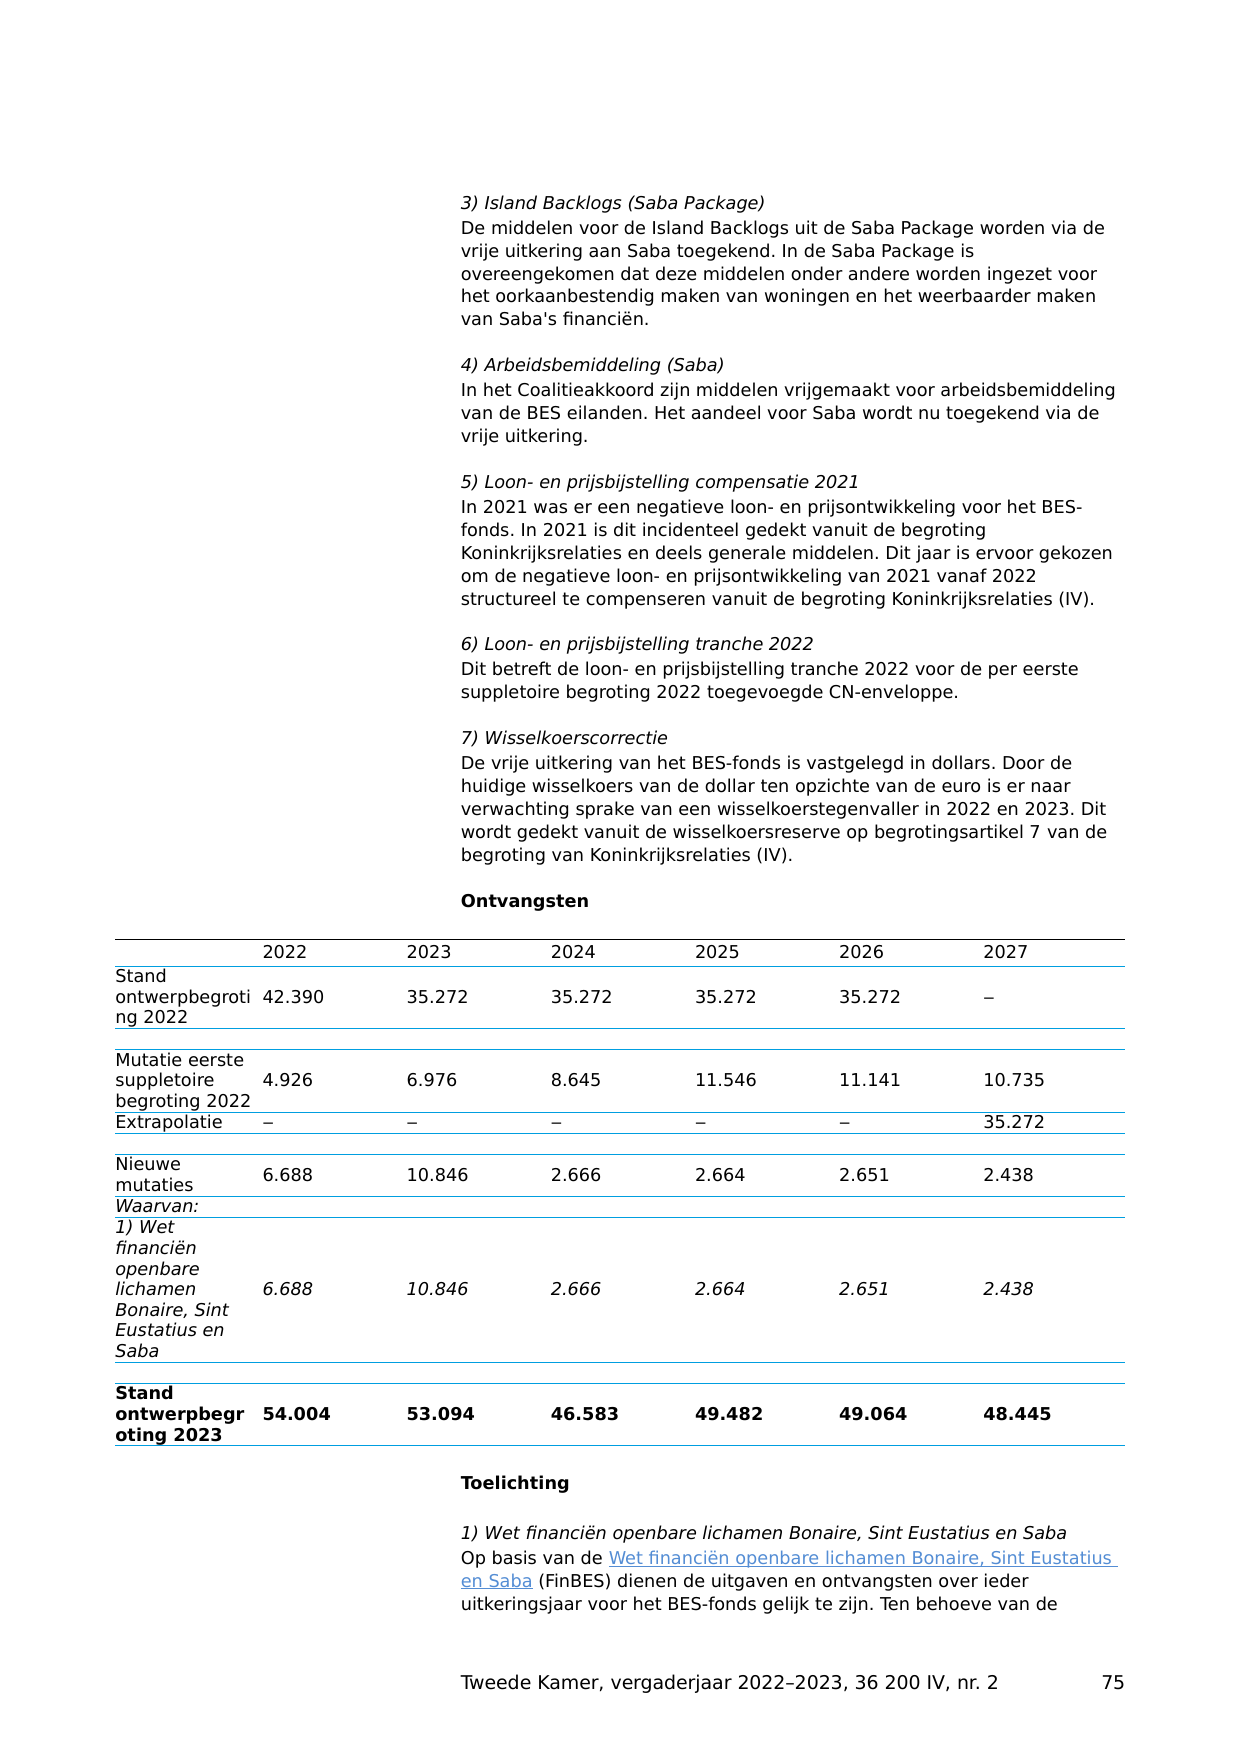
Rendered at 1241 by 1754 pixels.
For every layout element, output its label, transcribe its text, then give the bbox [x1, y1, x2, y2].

table_cell [692, 1134, 836, 1154]
table_cell [980, 1134, 1125, 1154]
table_cell 2.651 [836, 1218, 980, 1362]
table_cell [404, 1363, 548, 1383]
table_cell [548, 1134, 692, 1154]
table_cell 6.688 [259, 1218, 403, 1362]
table_cell 6.688 [259, 1155, 403, 1196]
table_cell 10.735 [980, 1050, 1125, 1112]
table_cell ‒ [980, 967, 1125, 1028]
table_cell [548, 1197, 692, 1217]
table_cell [692, 1197, 836, 1217]
table_cell 2.666 [548, 1155, 692, 1196]
table_cell Stand ontwerpbegroting 2023 [115, 1384, 259, 1445]
table_cell [836, 1029, 980, 1049]
table_cell [980, 1029, 1125, 1049]
text Toelichting [461, 1471, 1125, 1494]
table_cell ‒ [836, 1113, 980, 1133]
text 4) Arbeidsbemiddeling (Saba) [461, 353, 1125, 376]
table_cell 2.438 [980, 1218, 1125, 1362]
table_cell 6.976 [404, 1050, 548, 1112]
table_cell 35.272 [836, 967, 980, 1028]
table_cell Mutatie eerste suppletoire begroting 2022 [115, 1050, 259, 1112]
table_cell 35.272 [980, 1113, 1125, 1133]
table_cell [980, 1363, 1125, 1383]
table_cell [404, 1029, 548, 1049]
table_cell 1) Wet financiën openbare lichamen Bonaire, Sint Eustatius en Saba [115, 1218, 259, 1362]
table_cell 2.664 [692, 1155, 836, 1196]
text 1) Wet financiën openbare lichamen Bonaire, Sint Eustatius en Saba [461, 1521, 1125, 1544]
table_cell 35.272 [548, 967, 692, 1028]
text Ontvangsten [461, 889, 1125, 912]
table_cell Nieuwe mutaties [115, 1155, 259, 1196]
text Op basis van de Wet financiën openbare lichamen Bonaire, Sint Eustatius en Saba (FinBES) dienen de uitgaven en ontvangsten over ieder uitkeringsjaar voor het BES-fonds gelijk te zijn. Ten behoeve van de [461, 1546, 1125, 1614]
table_cell 46.583 [548, 1384, 692, 1445]
table_cell [259, 1029, 403, 1049]
table_cell 2.438 [980, 1155, 1125, 1196]
table_cell [259, 1134, 403, 1154]
table_cell Stand ontwerpbegroting 2022 [115, 967, 259, 1028]
table_cell 11.141 [836, 1050, 980, 1112]
table_cell [836, 1134, 980, 1154]
table_cell 53.094 [404, 1384, 548, 1445]
table_cell [259, 1197, 403, 1217]
table_cell [692, 1363, 836, 1383]
table_cell 8.645 [548, 1050, 692, 1112]
text 7) Wisselkoerscorrectie [461, 726, 1125, 749]
table_cell 54.004 [259, 1384, 403, 1445]
table_cell 2.651 [836, 1155, 980, 1196]
text 5) Loon- en prijsbijstelling compensatie 2021 [461, 470, 1125, 493]
table_cell [980, 1197, 1125, 1217]
table_cell 49.064 [836, 1384, 980, 1445]
table_cell 4.926 [259, 1050, 403, 1112]
table_cell ‒ [548, 1113, 692, 1133]
table_cell 2022 [259, 940, 403, 966]
table_cell [404, 1134, 548, 1154]
table_cell [115, 1363, 259, 1383]
table_cell [115, 940, 259, 966]
table_cell 10.846 [404, 1218, 548, 1362]
table_cell 42.390 [259, 967, 403, 1028]
table_cell 35.272 [404, 967, 548, 1028]
table_cell 2025 [692, 940, 836, 966]
table_cell [259, 1363, 403, 1383]
text De middelen voor de Island Backlogs uit de Saba Package worden via de vrije uitkering aan Saba toegekend. In de Saba Package is overeengekomen dat deze middelen onder andere worden ingezet voor het oorkaanbestendig maken van woningen en het weerbaarder maken van Saba's financiën. [461, 216, 1125, 330]
table_cell [692, 1029, 836, 1049]
table_cell [836, 1363, 980, 1383]
table_cell [115, 1029, 259, 1049]
table_cell 2026 [836, 940, 980, 966]
table_cell 2027 [980, 940, 1125, 966]
table_cell [115, 1134, 259, 1154]
table_cell ‒ [692, 1113, 836, 1133]
text Dit betreft de loon- en prijsbijstelling tranche 2022 voor de per eerste suppletoire begroting 2022 toegevoegde CN-enveloppe. [461, 657, 1125, 703]
table_cell 2024 [548, 940, 692, 966]
table_cell 2.666 [548, 1218, 692, 1362]
text De vrije uitkering van het BES-fonds is vastgelegd in dollars. Door de huidige wisselkoers van de dollar ten opzichte van de euro is er naar verwachting sprake van een wisselkoerstegenvaller in 2022 en 2023. Dit wordt gedekt vanuit de wisselkoersreserve op begrotingsartikel 7 van de begroting van Koninkrijksrelaties (IV). [461, 751, 1125, 866]
text 6) Loon- en prijsbijstelling tranche 2022 [461, 632, 1125, 655]
table_cell 2.664 [692, 1218, 836, 1362]
table_cell ‒ [259, 1113, 403, 1133]
table_cell [548, 1363, 692, 1383]
table_cell 35.272 [692, 967, 836, 1028]
table_cell Waarvan: [115, 1197, 259, 1217]
table_cell 10.846 [404, 1155, 548, 1196]
table_cell [548, 1029, 692, 1049]
table_cell 49.482 [692, 1384, 836, 1445]
table_cell [836, 1197, 980, 1217]
table_cell Extrapolatie [115, 1113, 259, 1133]
text In 2021 was er een negatieve loon- en prijsontwikkeling voor het BES-fonds. In 2021 is dit incidenteel gedekt vanuit de begroting Koninkrijksrelaties en deels generale middelen. Dit jaar is ervoor gekozen om de negatieve loon- en prijsontwikkeling van 2021 vanaf 2022 structureel te compenseren vanuit de begroting Koninkrijksrelaties (IV). [461, 495, 1125, 609]
table_cell [404, 1197, 548, 1217]
table_cell ‒ [404, 1113, 548, 1133]
table_cell 11.546 [692, 1050, 836, 1112]
table_header Tabel 35 Ontvangsten beleidsartikel 1. BES-fonds (bedragen x € 1.000) [115, 914, 1125, 939]
table_cell 48.445 [980, 1384, 1125, 1445]
table_cell 2023 [404, 940, 548, 966]
text 3) Island Backlogs (Saba Package) [461, 191, 1125, 214]
text In het Coalitieakkoord zijn middelen vrijgemaakt voor arbeidsbemiddeling van de BES eilanden. Het aandeel voor Saba wordt nu toegekend via de vrije uitkering. [461, 378, 1125, 447]
